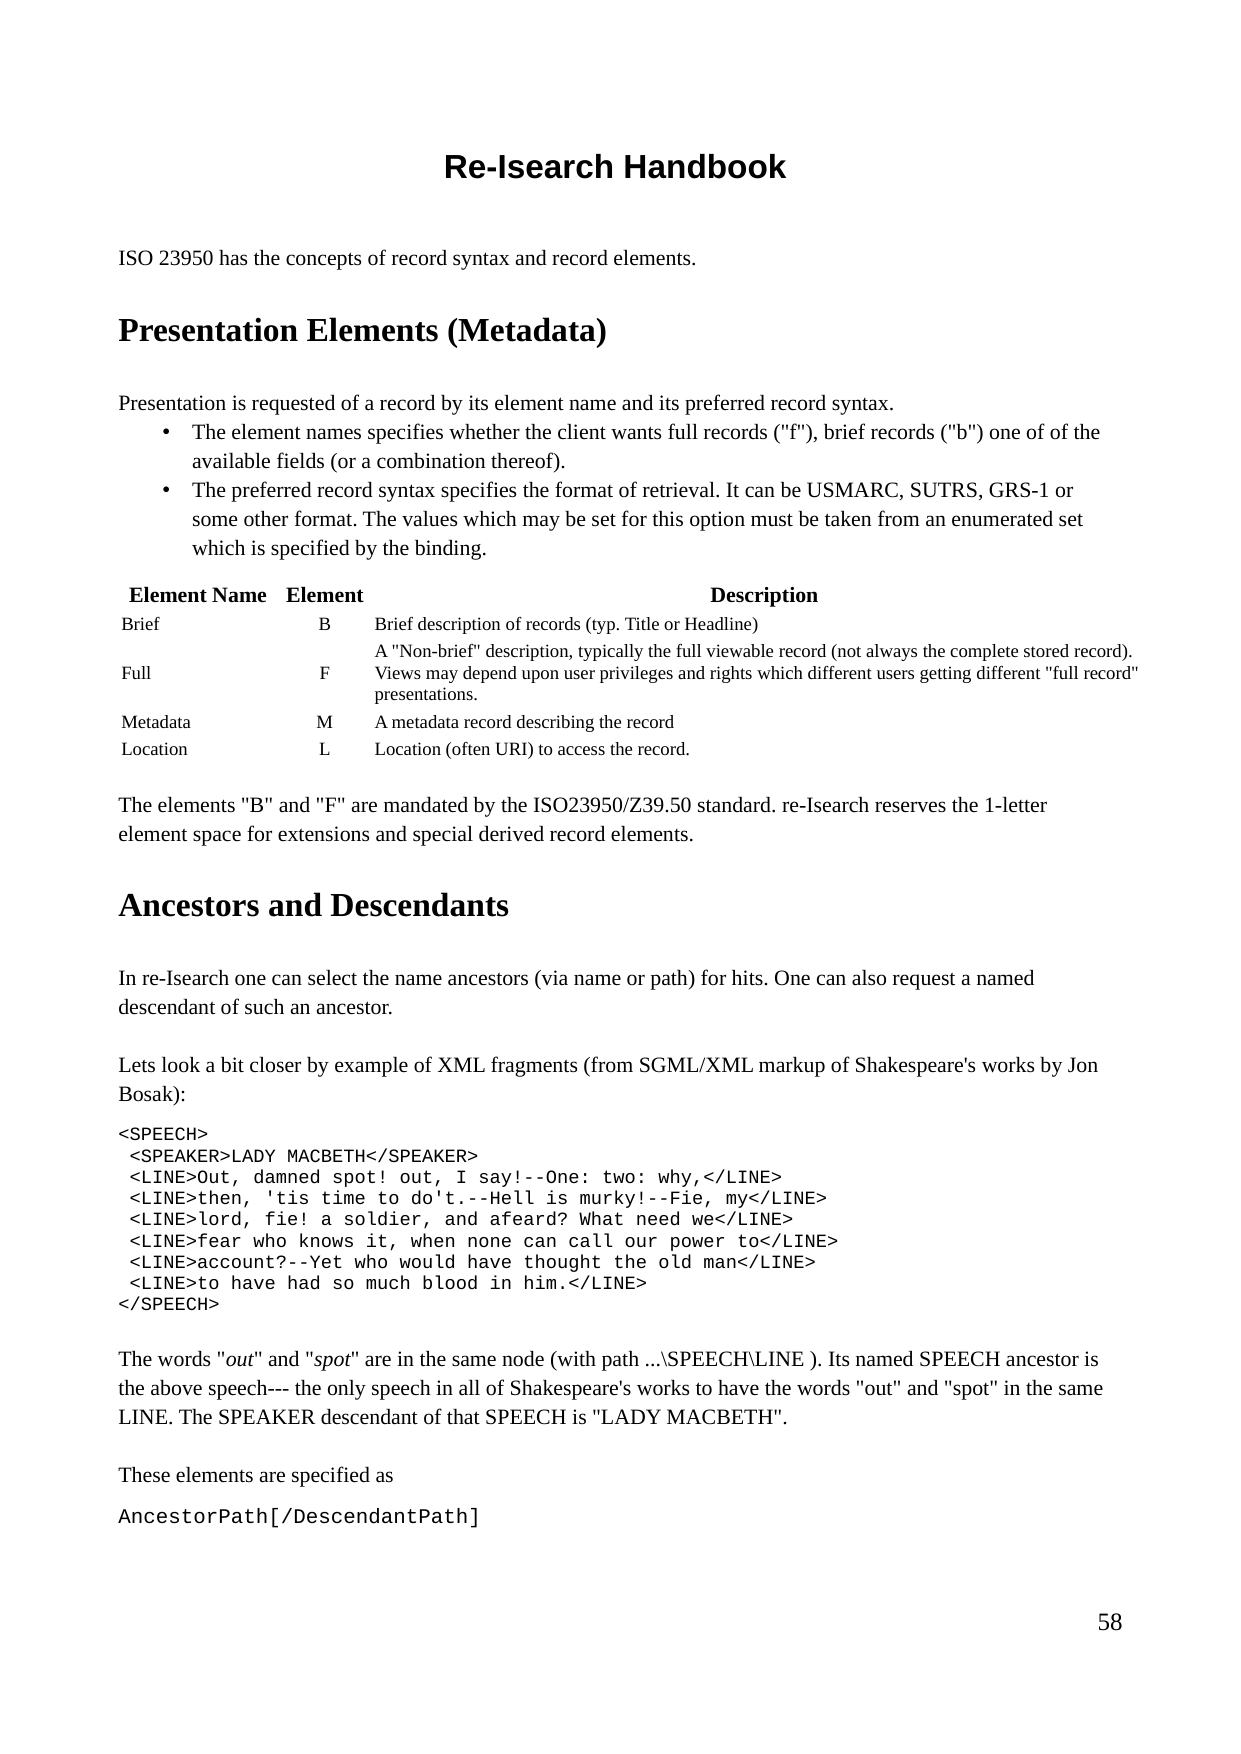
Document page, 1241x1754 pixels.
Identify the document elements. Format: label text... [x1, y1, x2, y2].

text <LINE>account?--Yet who would have thought the old man</LINE> [118, 1253, 1122, 1274]
table_cell Metadata [118, 708, 278, 735]
text These elements are specified as [118, 1433, 1122, 1487]
table_header Element Name [118, 579, 278, 610]
table_cell M [278, 708, 371, 735]
table_cell A metadata record describing the record [371, 708, 1157, 735]
table_cell Location (often URI) to access the record. [371, 735, 1157, 763]
table_cell F [278, 637, 371, 708]
table_cell Full [118, 637, 278, 708]
text The elements "B" and "F" are mandated by the ISO23950/Z39.50 standard. re-Isearch reserves the 1-letter element space for extensions and special derived record elements. [118, 763, 1122, 846]
text AncestorPath[/DescendantPath] [118, 1506, 1122, 1529]
text ISO 23950 has the concepts of record syntax and record elements. [118, 216, 1122, 270]
table_cell Location [118, 735, 278, 763]
list The preferred record syntax specifies the format of retrieval. It can be USMARC, SUTRS, GRS-1 or some other format. The values which may be set for this option must be taken from an enumerated set which is specified by the binding. [162, 477, 1122, 560]
text <LINE>then, 'tis time to do't.--Hell is murky!--Fie, my</LINE> [118, 1189, 1122, 1210]
text In re-Isearch one can select the name ancestors (via name or path) for hits. One can also request a named descendant of such an ancestor. [118, 936, 1122, 1019]
table_header Description [371, 579, 1157, 610]
text <LINE>to have had so much blood in him.</LINE> [118, 1274, 1122, 1295]
subtitle Presentation Elements (Metadata) [118, 310, 1122, 349]
list The element names specifies whether the client wants full records ("f"), brief records ("b") one of of the available fields (or a combination thereof). [162, 419, 1122, 473]
table_cell L [278, 735, 371, 763]
text <SPEECH> [118, 1125, 1122, 1146]
text Lets look a bit closer by example of XML fragments (from SGML/XML markup of Shakespeare's works by Jon Bosak): [118, 1023, 1122, 1106]
table_cell B [278, 610, 371, 637]
text <LINE>Out, damned spot! out, I say!--One: two: why,</LINE> [118, 1168, 1122, 1189]
subtitle Ancestors and Descendants [118, 885, 1122, 924]
text <LINE>fear who knows it, when none can call our power to</LINE> [118, 1231, 1122, 1253]
text <SPEAKER>LADY MACBETH</SPEAKER> [118, 1146, 1122, 1168]
text </SPEECH> [118, 1295, 1122, 1316]
text The words "out" and "spot" are in the same node (with path ...\SPEECH\LINE ). Its named SPEECH ancestor is the above speech--- the only speech in all of Shakespeare's works to have the words "out" and "spot" in the same LINE. The SPEAKER descendant of that SPEECH is "LADY MACBETH". [118, 1346, 1122, 1429]
table_header Element [278, 579, 371, 610]
table_cell Brief [118, 610, 278, 637]
table_cell A "Non-brief" description, typically the full viewable record (not always the complete stored record). Views may depend upon user privileges and rights which different users getting different "full record" presentations. [371, 637, 1157, 708]
table_cell Brief description of records (typ. Title or Headline) [371, 610, 1157, 637]
text Presentation is requested of a record by its element name and its preferred record syntax. [118, 361, 1122, 415]
text <LINE>lord, fie! a soldier, and afeard? What need we</LINE> [118, 1210, 1122, 1231]
